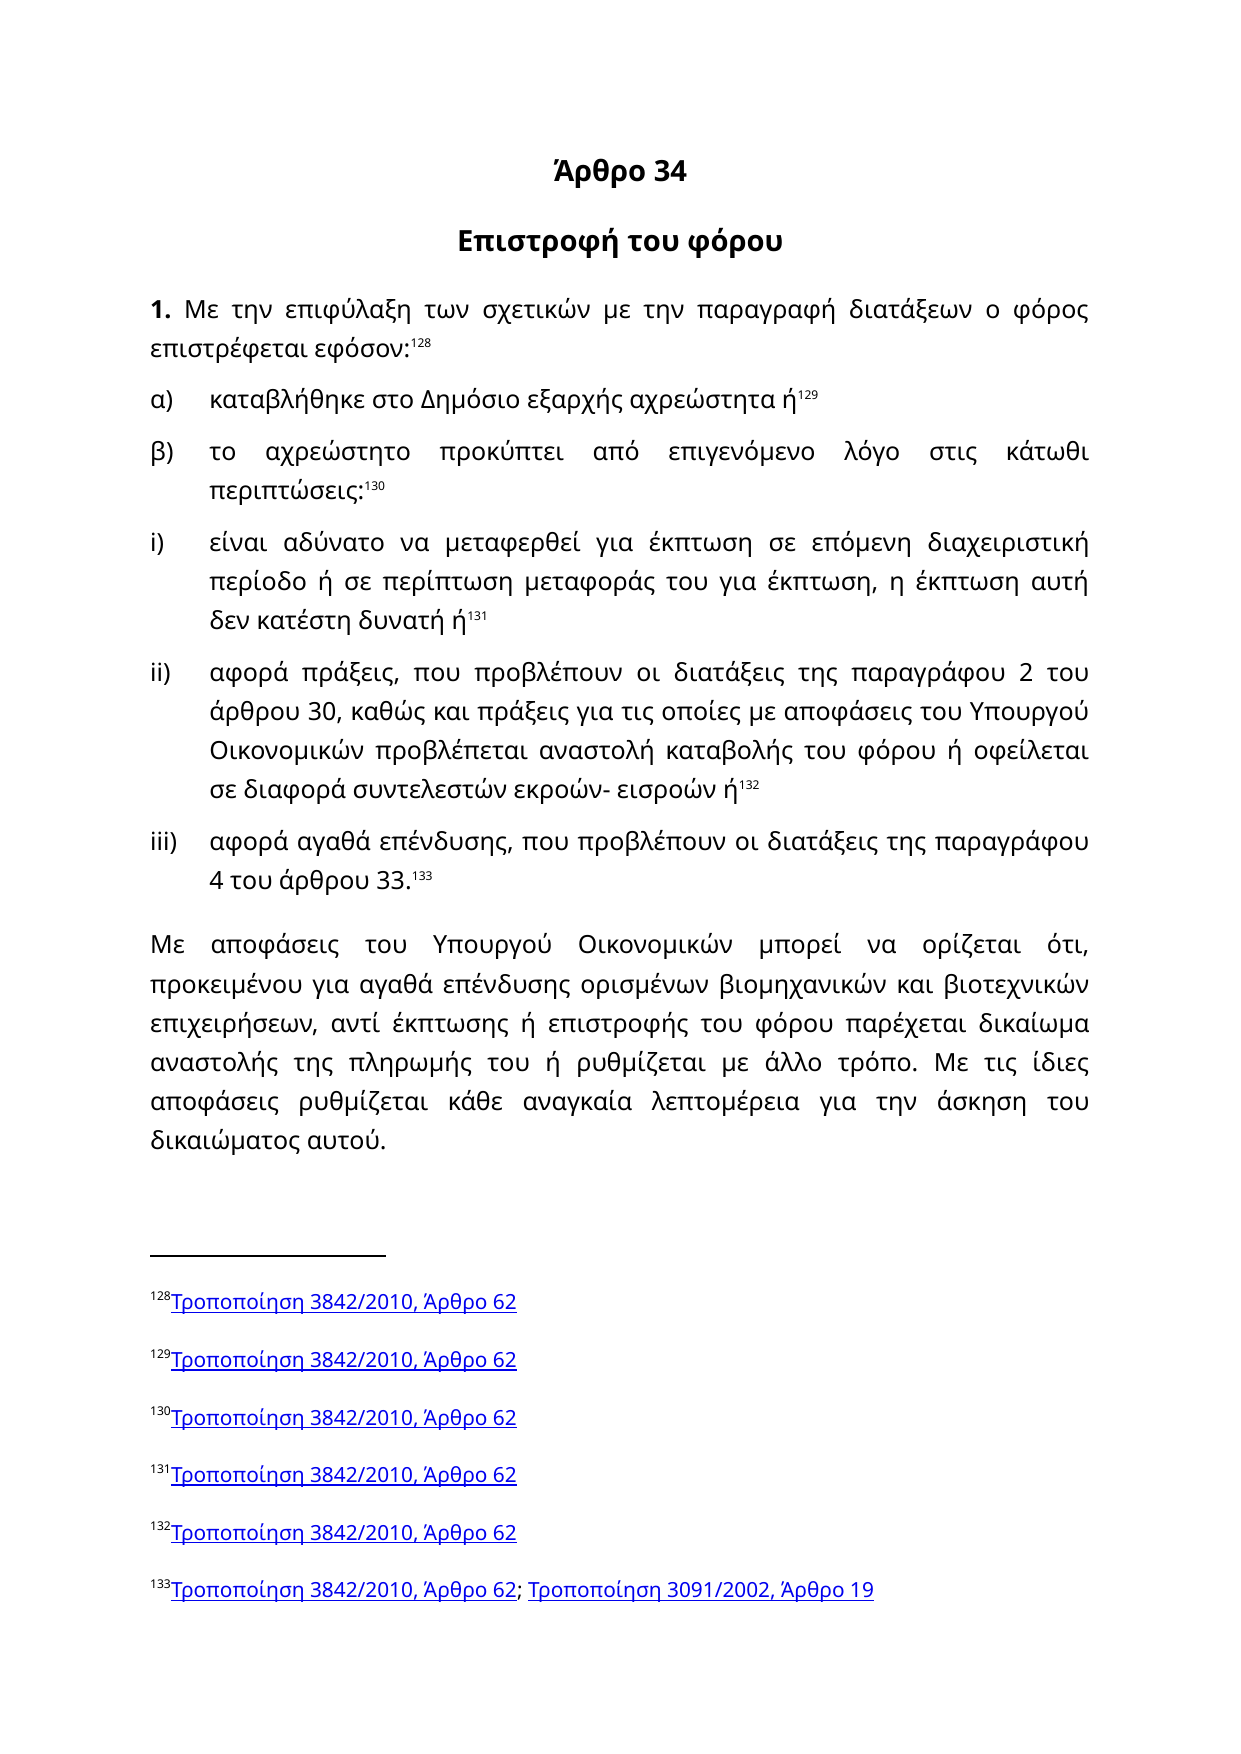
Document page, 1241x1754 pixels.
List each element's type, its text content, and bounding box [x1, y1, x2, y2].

text Τροποποίηση 3842/2010, Άρθρο 62 [150, 1518, 1090, 1546]
list ii) αφορά πράξεις, που προβλέπουν οι διατάξεις της παραγράφου 2 του άρθρου 30, καθώς και πράξεις για τις οποίες με αποφάσεις του Υπουργού Οικονομικών προβλέπεται αναστολή καταβολής του φόρου ή οφείλεται σε διαφορά συντελεστών εκροών- εισροών ή [150, 654, 1090, 806]
text Τροποποίηση 3842/2010, Άρθρο 62 [150, 1403, 1090, 1431]
text Τροποποίηση 3842/2010, Άρθρο 62 [150, 1345, 1090, 1373]
subtitle Επιστροφή του φόρου [150, 221, 1090, 260]
list i) είναι αδύνατο να μεταφερθεί για έκπτωση σε επόμενη διαχειριστική περίοδο ή σε περίπτωση μεταφοράς του για έκπτωση, η έκπτωση αυτή δεν κατέστη δυνατή ή [150, 524, 1090, 637]
list β) το αχρεώστητο προκύπτει από επιγενόμενο λόγο στις κάτωθι περιπτώσεις: [150, 434, 1090, 507]
list iii) αφορά αγαθά επένδυσης, που προβλέπουν οι διατάξεις της παραγράφου 4 του άρθρου 33. [150, 824, 1090, 897]
text Τροποποίηση 3842/2010, Άρθρο 62; Τροποποίηση 3091/2002, Άρθρο 19 [150, 1576, 1090, 1604]
text Τροποποίηση 3842/2010, Άρθρο 62 [150, 1287, 1090, 1316]
list α) καταβλήθηκε στο Δημόσιο εξαρχής αχρεώστητα ή [150, 382, 1090, 416]
text Τροποποίηση 3842/2010, Άρθρο 62 [150, 1460, 1090, 1489]
subtitle Άρθρο 34 [150, 150, 1090, 190]
text Με αποφάσεις του Υπουργού Οικονομικών μπορεί να ορίζεται ότι, προκειμένου για αγαθά επένδυσης ορισμένων βιομηχανικών και βιοτεχνικών επιχειρήσεων, αντί έκπτωσης ή επιστροφής του φόρου παρέχεται δικαίωμα αναστολής της πληρωμής του ή ρυθμίζεται με άλλο τρόπο. Με τις ίδιες αποφάσεις ρυθμίζεται κάθε αναγκαία λεπτομέρεια για την άσκηση του δικαιώματος αυτού. [150, 927, 1090, 1157]
text 1. Με την επιφύλαξη των σχετικών με την παραγραφή διατάξεων ο φόρος επιστρέφεται εφόσον: [150, 291, 1090, 364]
